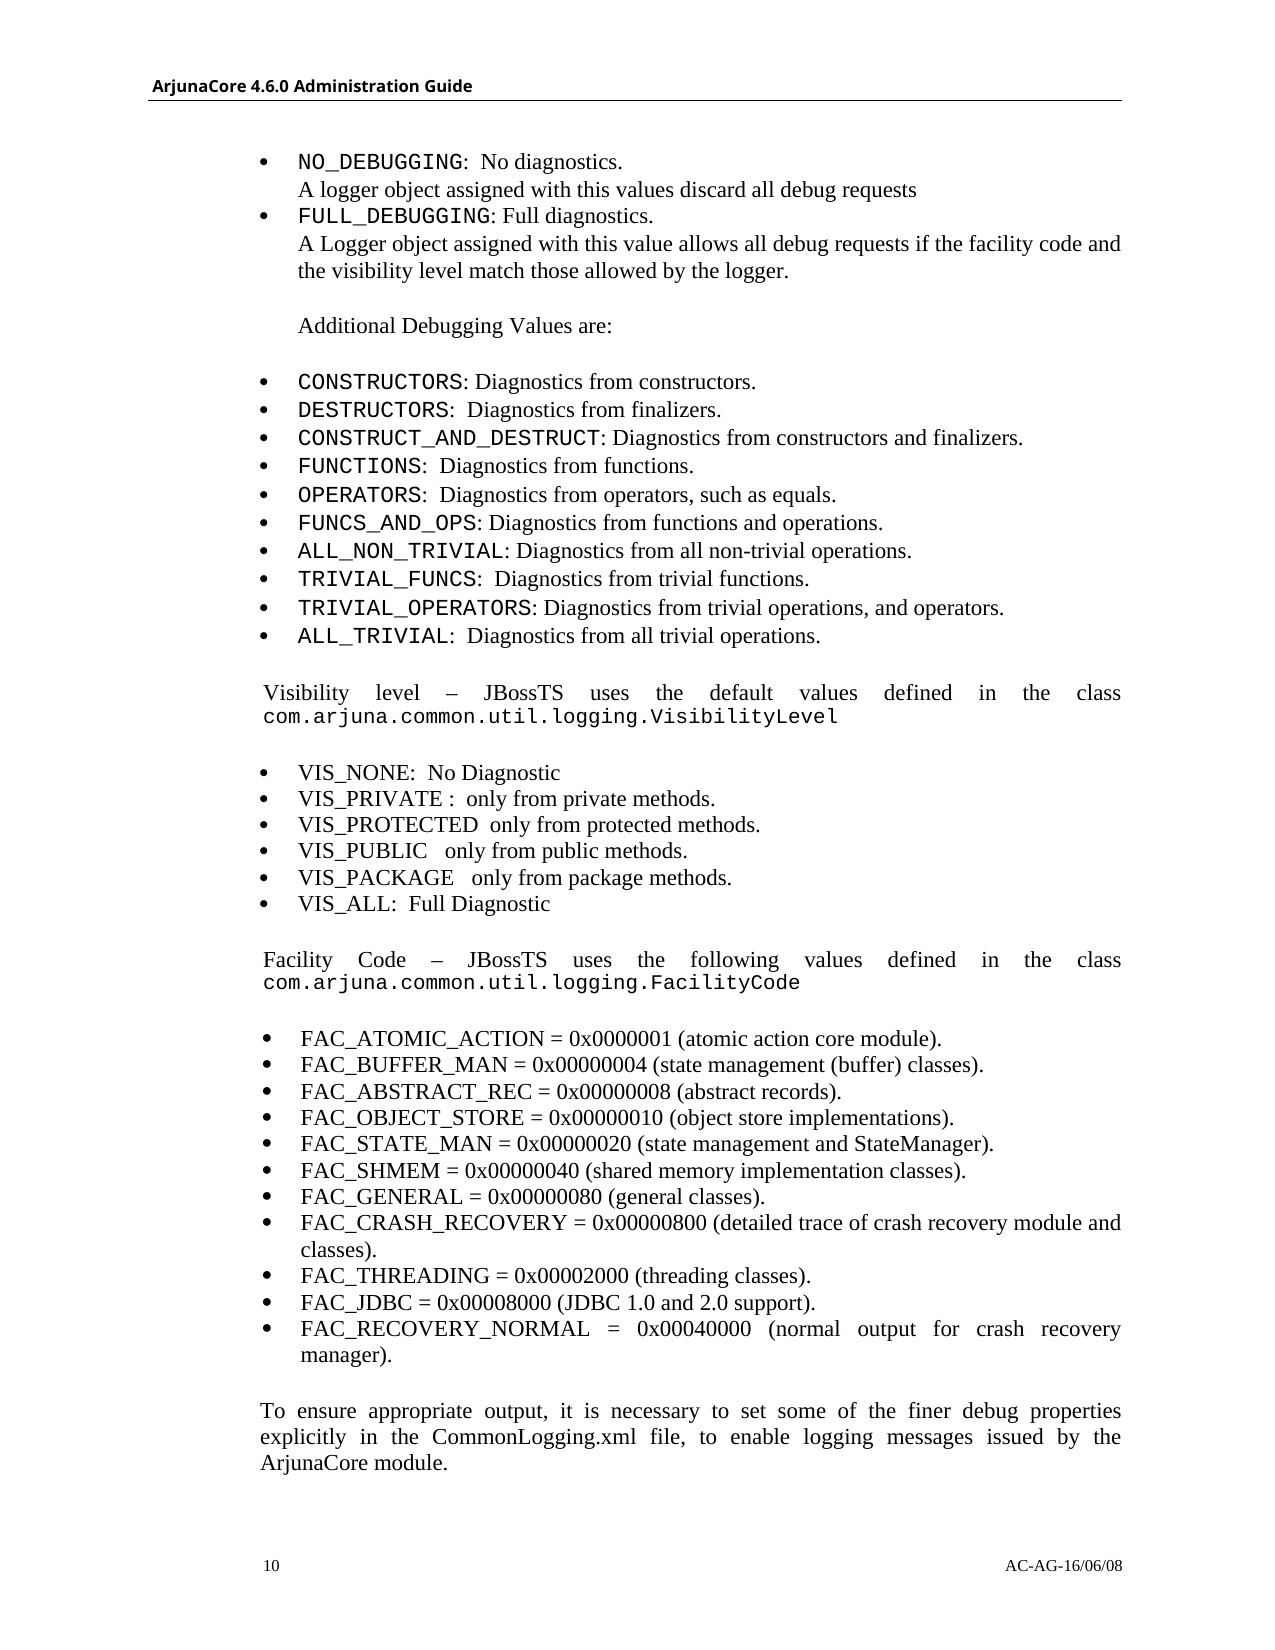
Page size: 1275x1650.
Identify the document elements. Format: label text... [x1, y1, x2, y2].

list FUNCS_AND_OPS: Diagnostics from functions and operations. [260, 509, 1122, 537]
list VIS_NONE: No Diagnostic [260, 758, 1122, 785]
list OPERATORS: Diagnostics from operators, such as equals. [260, 481, 1122, 509]
list VIS_ALL: Full Diagnostic [260, 890, 1122, 917]
list FAC_ABSTRACT_REC = 0x00000008 (abstract records). [263, 1078, 1122, 1104]
list ALL_TRIVIAL: Diagnostics from all trivial operations. [260, 622, 1122, 650]
list ALL_NON_TRIVIAL: Diagnostics from all non-trivial operations. [260, 537, 1122, 566]
list FUNCTIONS: Diagnostics from functions. [260, 453, 1122, 481]
list CONSTRUCTORS: Diagnostics from constructors. [260, 368, 1122, 396]
list DESTRUCTORS: Diagnostics from finalizers. [260, 396, 1122, 424]
list VIS_PRIVATE : only from private methods. [260, 785, 1122, 811]
text To ensure appropriate output, it is necessary to set some of the finer debug properties explicitly in the CommonLogging.xml file, to enable logging messages issued by the ArjunaCore module. [260, 1397, 1122, 1476]
list FAC_BUFFER_MAN = 0x00000004 (state management (buffer) classes). [263, 1051, 1122, 1078]
list FAC_RECOVERY_NORMAL = 0x00040000 (normal output for crash recovery manager). [263, 1315, 1122, 1368]
list FAC_STATE_MAN = 0x00000020 (state management and StateManager). [263, 1130, 1122, 1157]
text Facility Code – JBossTS uses the following values defined in the class com.arjuna.common.util.logging.FacilityCode [263, 946, 1122, 996]
list FAC_OBJECT_STORE = 0x00000010 (object store implementations). [263, 1104, 1122, 1130]
list VIS_PUBLIC only from public methods. [260, 838, 1122, 864]
list VIS_PACKAGE only from package methods. [260, 864, 1122, 890]
text Additional Debugging Values are: [298, 312, 1122, 339]
list CONSTRUCT_AND_DESTRUCT: Diagnostics from constructors and finalizers. [260, 424, 1122, 453]
list TRIVIAL_OPERATORS: Diagnostics from trivial operations, and operators. [260, 594, 1122, 622]
list FAC_JDBC = 0x00008000 (JDBC 1.0 and 2.0 support). [263, 1288, 1122, 1315]
list FAC_CRASH_RECOVERY = 0x00000800 (detailed trace of crash recovery module and classes). [263, 1209, 1122, 1262]
text Visibility level – JBossTS uses the default values defined in the class com.arjuna.common.util.logging.VisibilityLevel [263, 679, 1122, 729]
list TRIVIAL_FUNCS: Diagnostics from trivial functions. [260, 566, 1122, 594]
list FAC_THREADING = 0x00002000 (threading classes). [263, 1262, 1122, 1288]
list FAC_GENERAL = 0x00000080 (general classes). [263, 1183, 1122, 1209]
list FAC_SHMEM = 0x00000040 (shared memory implementation classes). [263, 1157, 1122, 1183]
list FULL_DEBUGGING: Full diagnostics. A Logger object assigned with this value allows all debug requests if the facility code and the visibility level match those allowed by the logger. [260, 202, 1122, 283]
list FAC_ATOMIC_ACTION = 0x0000001 (atomic action core module). [263, 1025, 1122, 1051]
list VIS_PROTECTED only from protected methods. [260, 811, 1122, 838]
list NO_DEBUGGING: No diagnostics. A logger object assigned with this values discard all debug requests [260, 148, 1122, 202]
